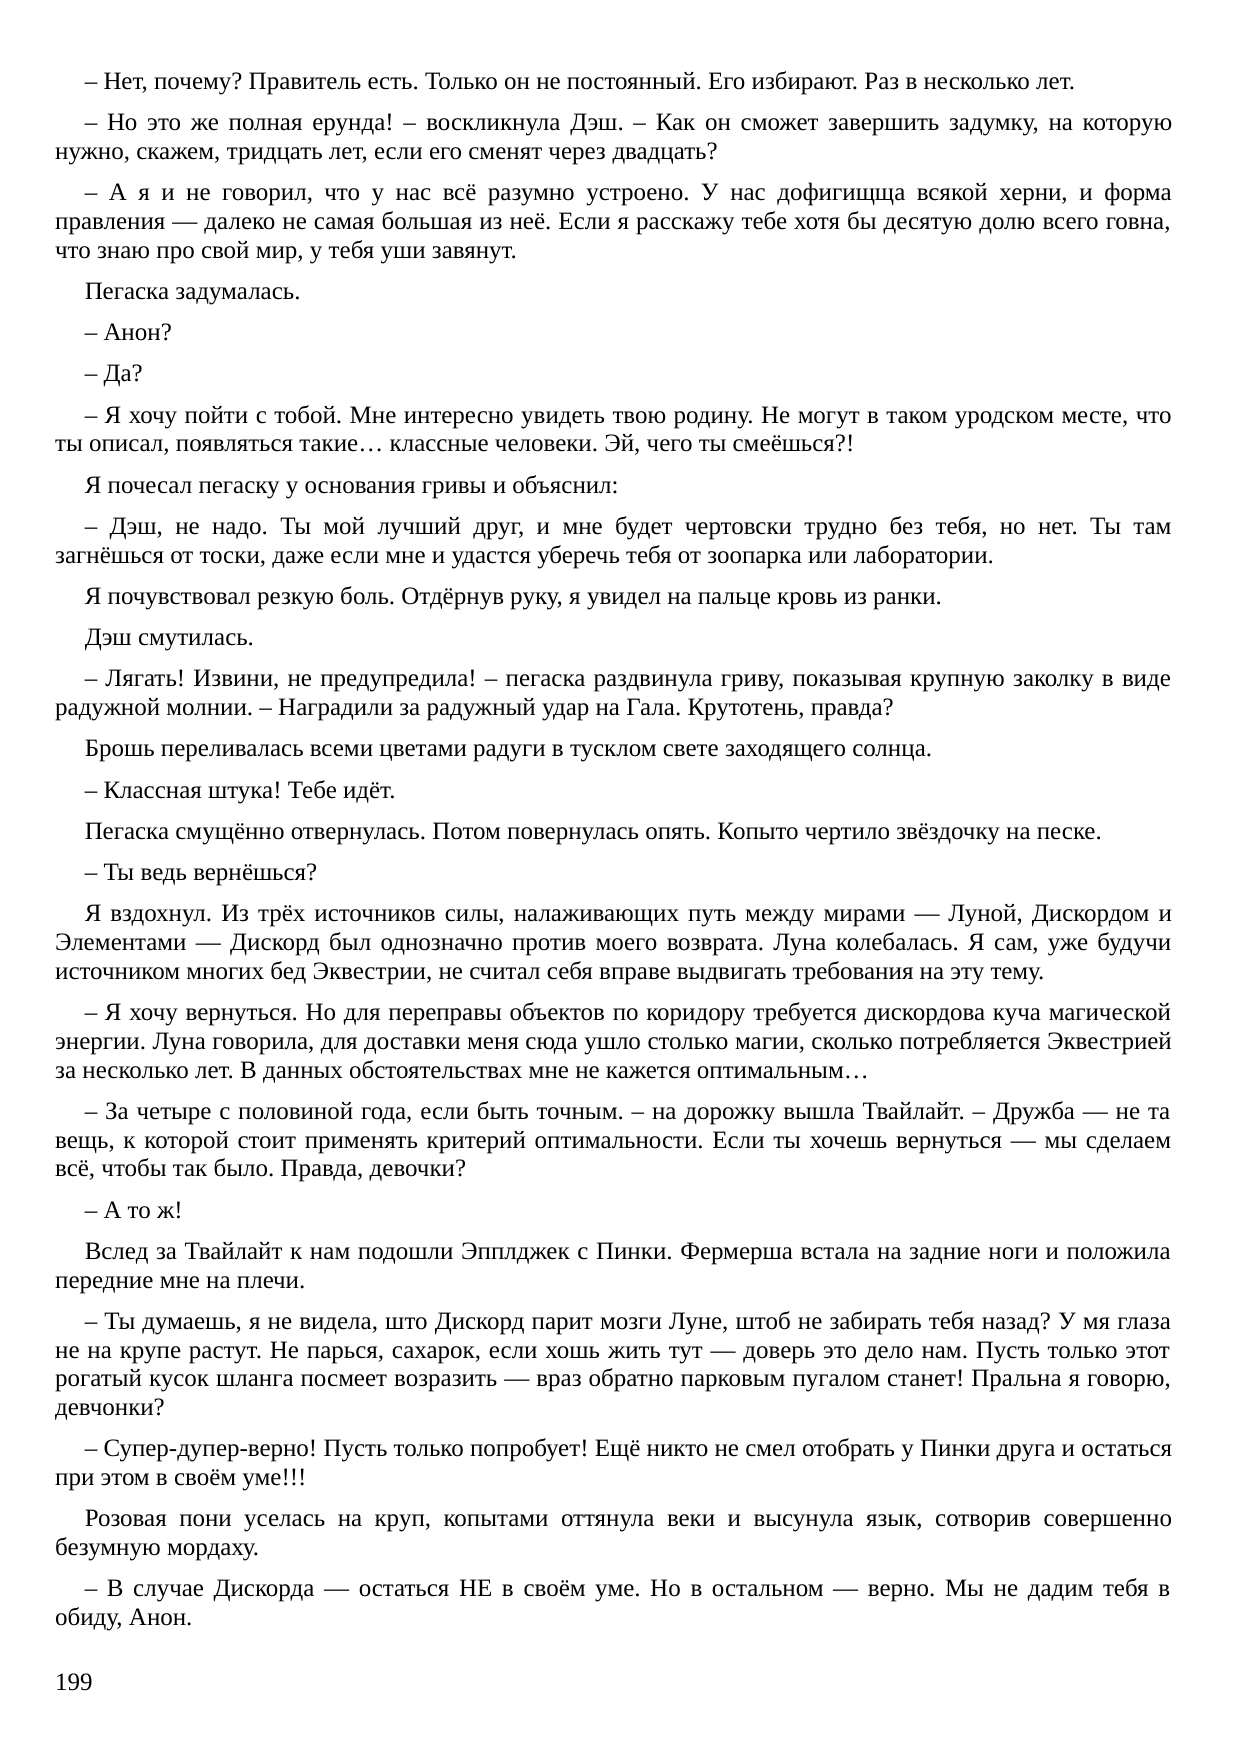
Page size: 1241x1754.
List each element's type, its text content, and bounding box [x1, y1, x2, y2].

text – Нет, почему? Правитель есть. Только он не постоянный. Его избирают. Раз в несколько лет. [55, 66, 1173, 95]
text – Дэш, не надо. Ты мой лучший друг, и мне будет чертовски трудно без тебя, но нет. Ты там загнёшься от тоски, даже если мне и удастся уберечь тебя от зоопарка или лаборатории. [55, 511, 1173, 568]
text – Лягать! Извини, не предупредила! – пегаска раздвинула гриву, показывая крупную заколку в виде радужной молнии. – Наградили за радужный удар на Гала. Крутотень, правда? [55, 663, 1173, 721]
text – Классная штука! Тебе идёт. [55, 775, 1173, 803]
text – В случае Дискорда — остаться НЕ в своём уме. Но в остальном — верно. Мы не дадим тебя в обиду, Анон. [55, 1573, 1173, 1631]
text – Ты ведь вернёшься? [55, 857, 1173, 886]
text – А я и не говорил, что у нас всё разумно устроено. У нас дофигищща всякой херни, и форма правления — далеко не самая большая из неё. Если я расскажу тебе хотя бы десятую долю всего говна, что знаю про свой мир, у тебя уши завянут. [55, 177, 1173, 263]
text – Но это же полная ерунда! – воскликнула Дэш. – Как он сможет завершить задумку, на которую нужно, скажем, тридцать лет, если его сменят через двадцать? [55, 107, 1173, 165]
text – Супер-дупер-верно! Пусть только попробует! Ещё никто не смел отобрать у Пинки друга и остаться при этом в своём уме!!! [55, 1433, 1173, 1491]
text Пегаска смущённо отвернулась. Потом повернулась опять. Копыто чертило звёздочку на песке. [55, 816, 1173, 845]
text – Да? [55, 358, 1173, 387]
text Вслед за Твайлайт к нам подошли Эпплджек с Пинки. Фермерша встала на задние ноги и положила передние мне на плечи. [55, 1236, 1173, 1293]
text – За четыре с половиной года, если быть точным. – на дорожку вышла Твайлайт. – Дружба — не та вещь, к которой стоит применять критерий оптимальности. Если ты хочешь вернуться — мы сделаем всё, чтобы так было. Правда, девочки? [55, 1096, 1173, 1182]
text – Я хочу вернуться. Но для переправы объектов по коридору требуется дискордова куча магической энергии. Луна говорила, для доставки меня сюда ушло столько магии, сколько потребляется Эквестрией за несколько лет. В данных обстоятельствах мне не кажется оптимальным… [55, 997, 1173, 1083]
text Я почесал пегаску у основания гривы и объяснил: [55, 470, 1173, 498]
text – Я хочу пойти с тобой. Мне интересно увидеть твою родину. Не могут в таком уродском месте, что ты описал, появляться такие… классные человеки. Эй, чего ты смеёшься?! [55, 400, 1173, 457]
text – А то ж! [55, 1195, 1173, 1223]
text Дэш смутилась. [55, 622, 1173, 651]
text – Ты думаешь, я не видела, што Дискорд парит мозги Луне, штоб не забирать тебя назад? У мя глаза не на крупе растут. Не парься, сахарок, если хошь жить тут — доверь это дело нам. Пусть только этот рогатый кусок шланга посмеет возразить — враз обратно парковым пугалом станет! Пральна я говорю, девчонки? [55, 1306, 1173, 1421]
text Брошь переливалась всеми цветами радуги в тусклом свете заходящего солнца. [55, 733, 1173, 762]
text Я вздохнул. Из трёх источников силы, налаживающих путь между мирами — Луной, Дискордом и Элементами — Дискорд был однозначно против моего возврата. Луна колебалась. Я сам, уже будучи источником многих бед Эквестрии, не считал себя вправе выдвигать требования на эту тему. [55, 898, 1173, 985]
text – Анон? [55, 317, 1173, 346]
text Я почувствовал резкую боль. Отдёрнув руку, я увидел на пальце кровь из ранки. [55, 581, 1173, 610]
text Пегаска задумалась. [55, 276, 1173, 305]
text Розовая пони уселась на круп, копытами оттянула веки и высунула язык, сотворив совершенно безумную мордаху. [55, 1503, 1173, 1561]
